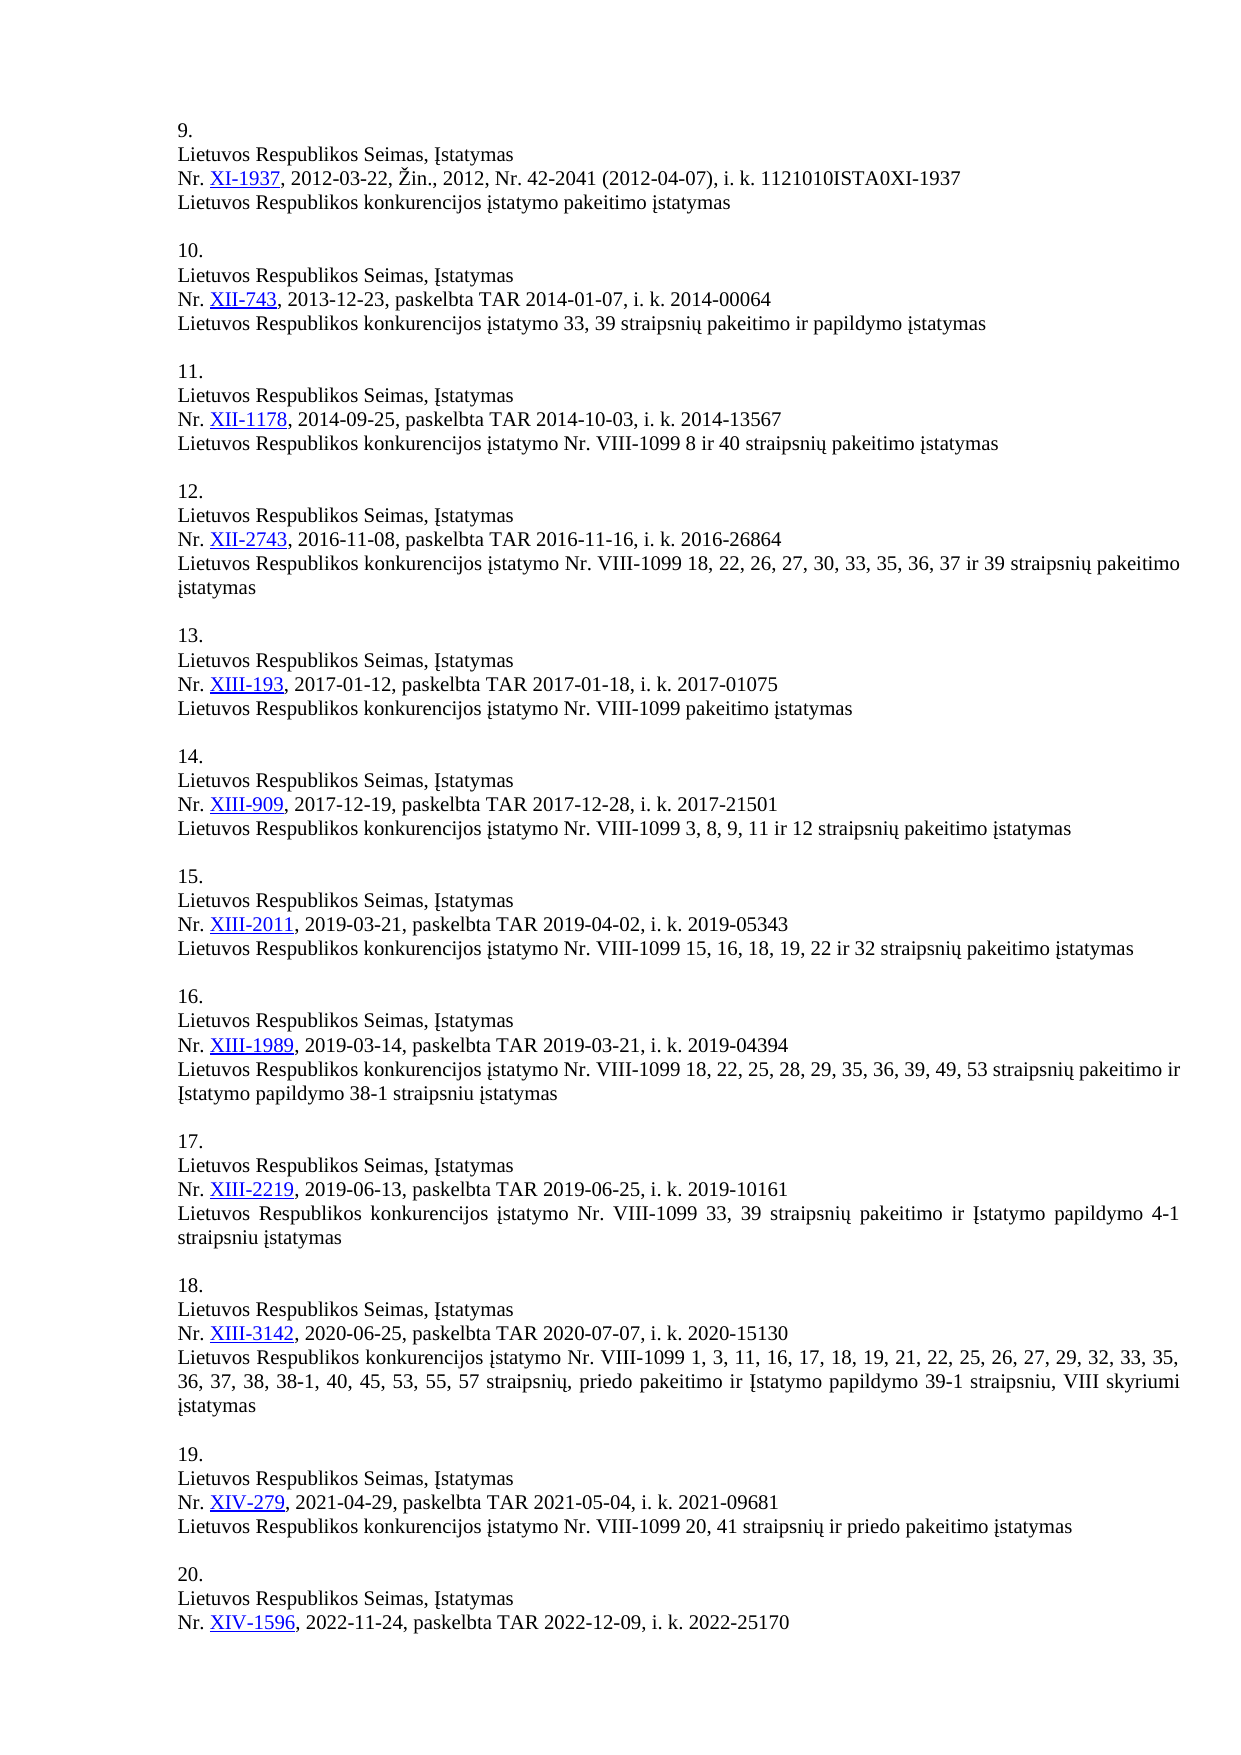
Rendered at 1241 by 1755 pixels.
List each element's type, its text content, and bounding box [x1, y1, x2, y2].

text Lietuvos Respublikos konkurencijos įstatymo Nr. VIII-1099 8 ir 40 straipsnių pakeitimo įstatymas [177, 431, 1181, 455]
text Nr. XII-1178, 2014-09-25, paskelbta TAR 2014-10-03, i. k. 2014-13567 [177, 407, 1181, 431]
text Lietuvos Respublikos konkurencijos įstatymo Nr. VIII-1099 18, 22, 26, 27, 30, 33, 35, 36, 37 ir 39 straipsnių pakeitimo įstatymas [177, 551, 1181, 599]
text Lietuvos Respublikos Seimas, Įstatymas [177, 1466, 1181, 1490]
text Nr. XII-2743, 2016-11-08, paskelbta TAR 2016-11-16, i. k. 2016-26864 [177, 527, 1181, 551]
text Nr. XI-1937, 2012-03-22, Žin., 2012, Nr. 42-2041 (2012-04-07), i. k. 1121010ISTA0XI-1937 [177, 166, 1181, 190]
text Lietuvos Respublikos konkurencijos įstatymo Nr. VIII-1099 15, 16, 18, 19, 22 ir 32 straipsnių pakeitimo įstatymas [177, 936, 1181, 960]
text 11. [177, 359, 1181, 383]
text Lietuvos Respublikos konkurencijos įstatymo Nr. VIII-1099 1, 3, 11, 16, 17, 18, 19, 21, 22, 25, 26, 27, 29, 32, 33, 35, 36, 37, 38, 38-1, 40, 45, 53, 55, 57 straipsnių, priedo pakeitimo ir Įstatymo papildymo 39-1 straipsniu, VIII skyriumi įstatymas [177, 1345, 1181, 1417]
text Nr. XIII-2219, 2019-06-13, paskelbta TAR 2019-06-25, i. k. 2019-10161 [177, 1177, 1181, 1201]
text Lietuvos Respublikos Seimas, Įstatymas [177, 647, 1181, 672]
text Lietuvos Respublikos Seimas, Įstatymas [177, 768, 1181, 792]
text Lietuvos Respublikos Seimas, Įstatymas [177, 262, 1181, 287]
text 14. [177, 744, 1181, 768]
text 20. [177, 1562, 1181, 1586]
text Lietuvos Respublikos konkurencijos įstatymo 33, 39 straipsnių pakeitimo ir papildymo įstatymas [177, 311, 1181, 335]
text 13. [177, 623, 1181, 647]
text 15. [177, 864, 1181, 888]
text Lietuvos Respublikos Seimas, Įstatymas [177, 1586, 1181, 1610]
text Lietuvos Respublikos Seimas, Įstatymas [177, 888, 1181, 912]
text Lietuvos Respublikos Seimas, Įstatymas [177, 1008, 1181, 1032]
text Nr. XIII-909, 2017-12-19, paskelbta TAR 2017-12-28, i. k. 2017-21501 [177, 792, 1181, 816]
text Lietuvos Respublikos konkurencijos įstatymo Nr. VIII-1099 18, 22, 25, 28, 29, 35, 36, 39, 49, 53 straipsnių pakeitimo ir Įstatymo papildymo 38-1 straipsniu įstatymas [177, 1057, 1181, 1105]
text Nr. XIII-1989, 2019-03-14, paskelbta TAR 2019-03-21, i. k. 2019-04394 [177, 1032, 1181, 1057]
text Nr. XII-743, 2013-12-23, paskelbta TAR 2014-01-07, i. k. 2014-00064 [177, 287, 1181, 311]
text Lietuvos Respublikos Seimas, Įstatymas [177, 1297, 1181, 1321]
text Nr. XIII-193, 2017-01-12, paskelbta TAR 2017-01-18, i. k. 2017-01075 [177, 672, 1181, 696]
text Lietuvos Respublikos konkurencijos įstatymo pakeitimo įstatymas [177, 190, 1181, 214]
text Nr. XIV-1596, 2022-11-24, paskelbta TAR 2022-12-09, i. k. 2022-25170 [177, 1610, 1181, 1634]
text Lietuvos Respublikos konkurencijos įstatymo Nr. VIII-1099 33, 39 straipsnių pakeitimo ir Įstatymo papildymo 4-1 straipsniu įstatymas [177, 1201, 1181, 1249]
text 12. [177, 479, 1181, 503]
text Nr. XIII-3142, 2020-06-25, paskelbta TAR 2020-07-07, i. k. 2020-15130 [177, 1321, 1181, 1345]
text 10. [177, 238, 1181, 262]
text 9. [177, 118, 1181, 142]
text Lietuvos Respublikos Seimas, Įstatymas [177, 383, 1181, 407]
text 19. [177, 1442, 1181, 1466]
text Lietuvos Respublikos konkurencijos įstatymo Nr. VIII-1099 3, 8, 9, 11 ir 12 straipsnių pakeitimo įstatymas [177, 816, 1181, 840]
text Nr. XIV-279, 2021-04-29, paskelbta TAR 2021-05-04, i. k. 2021-09681 [177, 1490, 1181, 1514]
text Nr. XIII-2011, 2019-03-21, paskelbta TAR 2019-04-02, i. k. 2019-05343 [177, 912, 1181, 936]
text 17. [177, 1129, 1181, 1153]
text 18. [177, 1273, 1181, 1297]
text 16. [177, 984, 1181, 1008]
text Lietuvos Respublikos Seimas, Įstatymas [177, 142, 1181, 166]
text Lietuvos Respublikos konkurencijos įstatymo Nr. VIII-1099 20, 41 straipsnių ir priedo pakeitimo įstatymas [177, 1514, 1181, 1538]
text Lietuvos Respublikos konkurencijos įstatymo Nr. VIII-1099 pakeitimo įstatymas [177, 696, 1181, 720]
text Lietuvos Respublikos Seimas, Įstatymas [177, 503, 1181, 527]
text Lietuvos Respublikos Seimas, Įstatymas [177, 1153, 1181, 1177]
